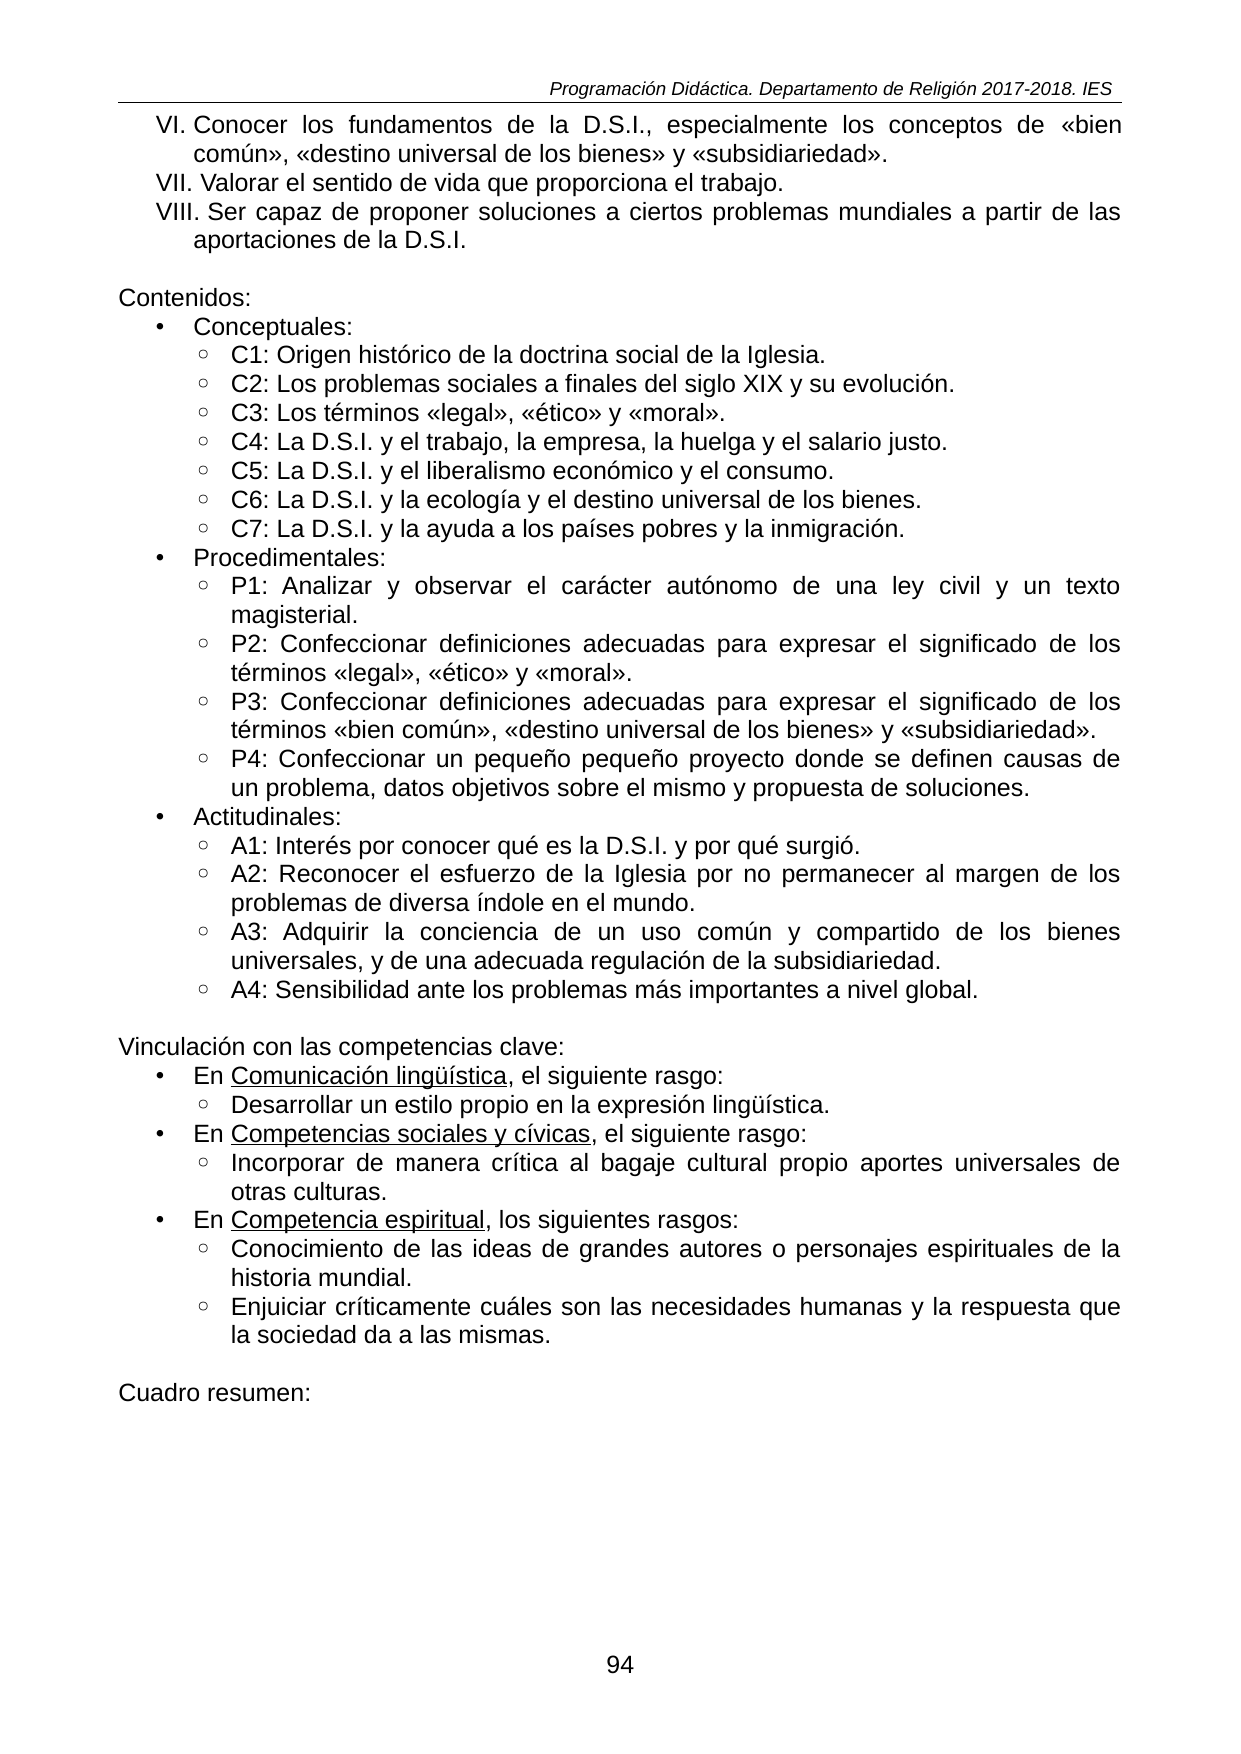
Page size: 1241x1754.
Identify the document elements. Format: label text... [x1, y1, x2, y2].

list A3: Adquirir la conciencia de un uso común y compartido de los bienes universales, y de una adecuada regulación de la subsidiariedad. [193, 917, 1122, 975]
list Conceptuales: [156, 312, 1122, 341]
list P4: Confeccionar un pequeño pequeño proyecto donde se definen causas de un problema, datos objetivos sobre el mismo y propuesta de soluciones. [193, 744, 1122, 802]
list P3: Confeccionar definiciones adecuadas para expresar el significado de los términos «bien común», «destino universal de los bienes» y «subsidiariedad». [193, 687, 1122, 744]
list Conocimiento de las ideas de grandes autores o personajes espirituales de la historia mundial. [193, 1234, 1122, 1292]
list A4: Sensibilidad ante los problemas más importantes a nivel global. [193, 975, 1122, 1003]
list En Competencias sociales y cívicas, el siguiente rasgo: [156, 1119, 1122, 1148]
list Actitudinales: [156, 802, 1122, 831]
text Cuadro resumen: [118, 1378, 1122, 1407]
list A1: Interés por conocer qué es la D.S.I. y por qué surgió. [193, 831, 1122, 859]
list P2: Confeccionar definiciones adecuadas para expresar el significado de los términos «legal», «ético» y «moral». [193, 629, 1122, 687]
list Conocer los fundamentos de la D.S.I., especialmente los conceptos de «bien común», «destino universal de los bienes» y «subsidiariedad». [156, 110, 1122, 168]
list Enjuiciar críticamente cuáles son las necesidades humanas y la respuesta que la sociedad da a las mismas. [193, 1292, 1122, 1349]
list C7: La D.S.I. y la ayuda a los países pobres y la inmigración. [193, 514, 1122, 542]
text Contenidos: [118, 283, 1122, 312]
list C5: La D.S.I. y el liberalismo económico y el consumo. [193, 456, 1122, 485]
list C3: Los términos «legal», «ético» y «moral». [193, 398, 1122, 427]
list Valorar el sentido de vida que proporciona el trabajo. [156, 168, 1122, 197]
list P1: Analizar y observar el carácter autónomo de una ley civil y un texto magisterial. [193, 571, 1122, 629]
list C6: La D.S.I. y la ecología y el destino universal de los bienes. [193, 485, 1122, 514]
list Incorporar de manera crítica al bagaje cultural propio aportes universales de otras culturas. [193, 1148, 1122, 1205]
list En Comunicación lingüística, el siguiente rasgo: [156, 1061, 1122, 1090]
list C4: La D.S.I. y el trabajo, la empresa, la huelga y el salario justo. [193, 427, 1122, 456]
list Ser capaz de proponer soluciones a ciertos problemas mundiales a partir de las aportaciones de la D.S.I. [156, 197, 1122, 254]
list C1: Origen histórico de la doctrina social de la Iglesia. [193, 341, 1122, 369]
text Vinculación con las competencias clave: [118, 1032, 1122, 1061]
list C2: Los problemas sociales a finales del siglo XIX y su evolución. [193, 369, 1122, 398]
list A2: Reconocer el esfuerzo de la Iglesia por no permanecer al margen de los problemas de diversa índole en el mundo. [193, 859, 1122, 917]
list En Competencia espiritual, los siguientes rasgos: [156, 1205, 1122, 1234]
list Procedimentales: [156, 542, 1122, 571]
list Desarrollar un estilo propio en la expresión lingüística. [193, 1090, 1122, 1119]
